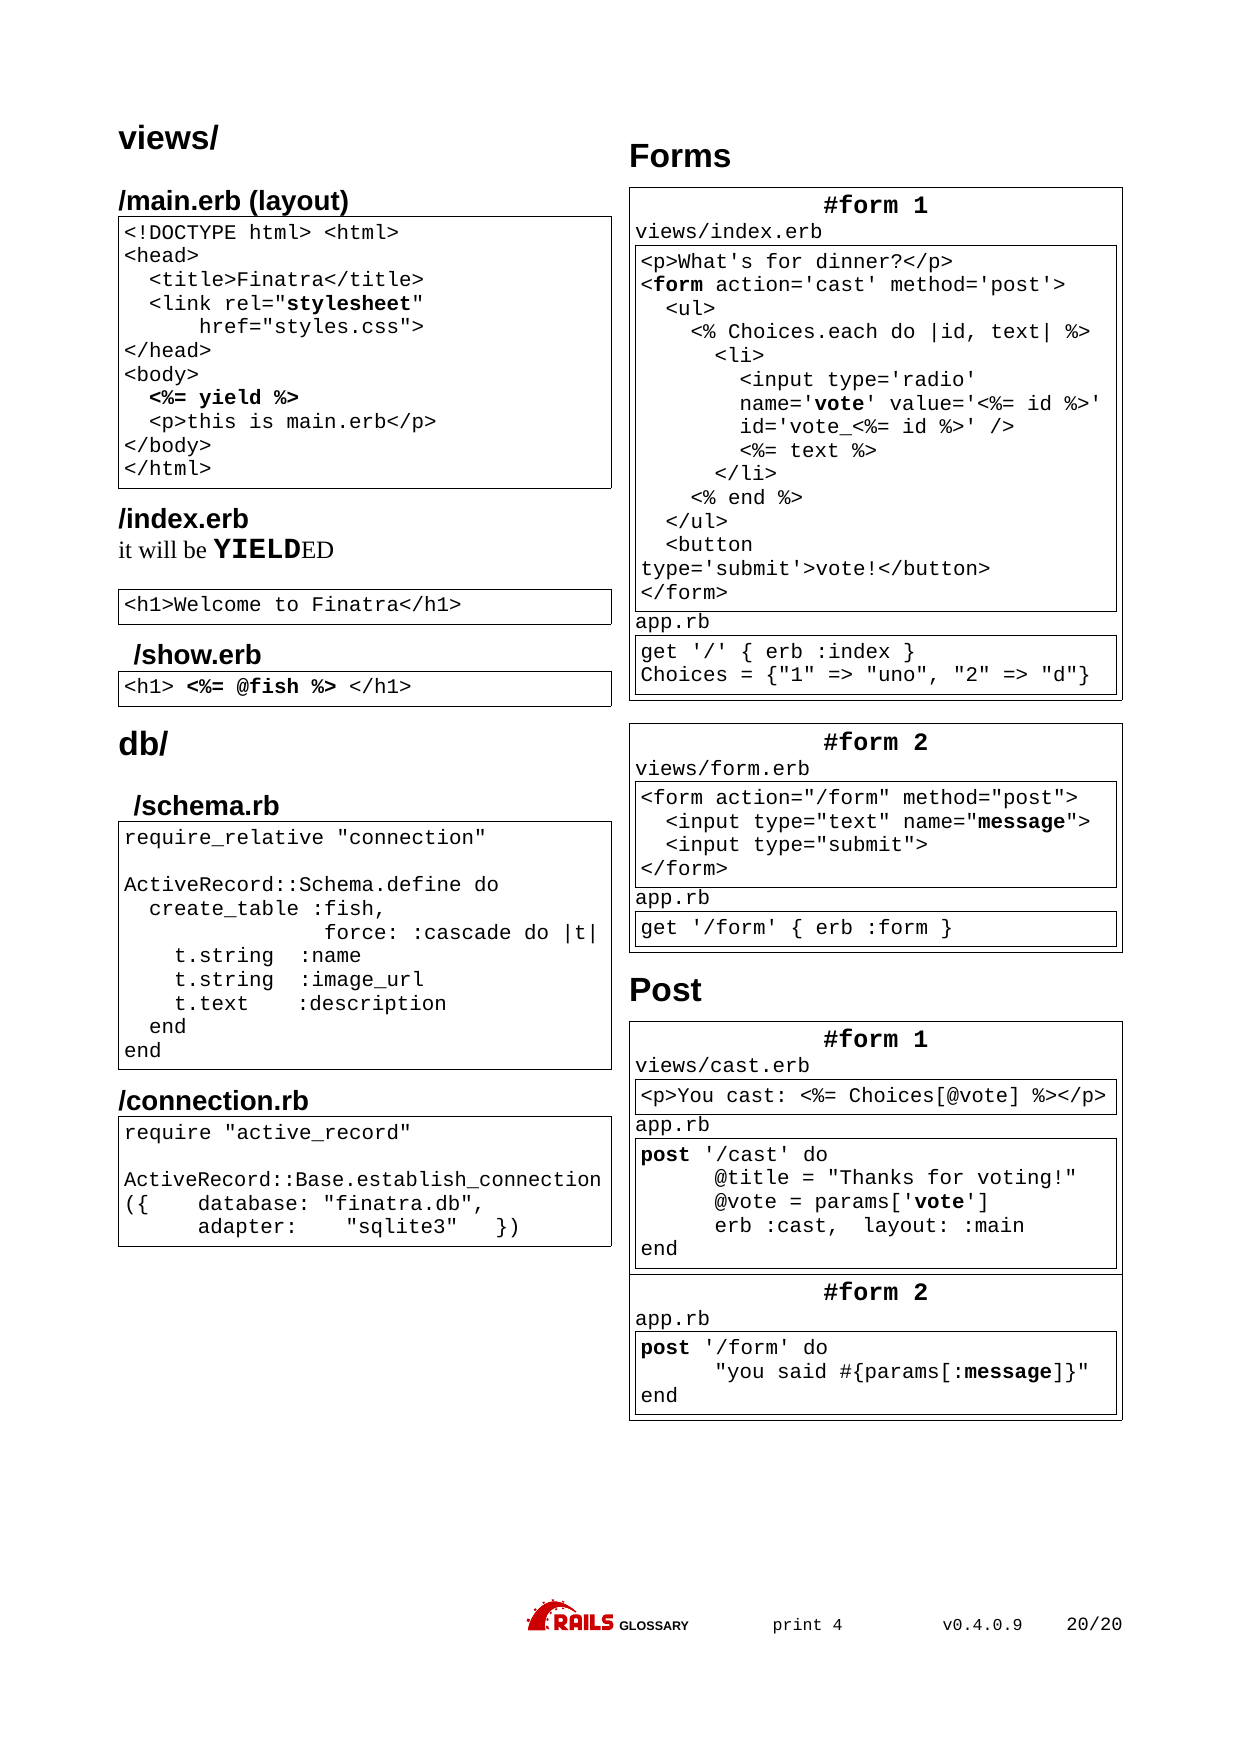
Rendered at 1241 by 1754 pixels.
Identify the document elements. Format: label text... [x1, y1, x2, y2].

subtitle Post [629, 970, 1122, 1009]
table_header <!DOCTYPE html> <html> <head> <title>Finatra</title> <link rel="stylesheet" href="styles.css"> </head> <body> <%= yield %> <p>this is main.erb</p> </body> </html> [119, 217, 611, 488]
subtitle /index.erb [118, 502, 611, 534]
table_header <h1> <%= @fish %> </h1> [119, 672, 611, 706]
table_header <p>What's for dinner?</p> <form action='cast' method='post'> <ul> <% Choices.each do |id, text| %> <li> <input type='radio' name='vote' value='<%= id %>' id='vote_<%= id %>' /> <%= text %> </li> <% end %> </ul> <button type='submit'>vote!</button> </form> [636, 246, 1116, 611]
table_header require_relative "connection" ActiveRecord::Schema.define do create_table :fish, force: :cascade do |t| t.string :name t.string :image_url t.text :description end end [119, 822, 611, 1069]
table_header #form 1 views/cast.erb app.rb [630, 1022, 1122, 1274]
subtitle /main.erb (layout) [118, 184, 611, 216]
table_header <h1>Welcome to Finatra</h1> [119, 590, 611, 624]
table_header require "active_record" ActiveRecord::Base.establish_connection({ database: "finatra.db", adapter: "sqlite3" }) [119, 1117, 611, 1246]
table_header post '/form' do "you said #{params[:message]}" end [636, 1332, 1116, 1414]
table_header post '/cast' do @title = "Thanks for voting!" @vote = params['vote'] erb :cast, layout: :main end [636, 1139, 1116, 1268]
table_header get '/' { erb :index } Choices = {"1" => "uno", "2" => "d"} [636, 636, 1116, 694]
subtitle views/ [118, 118, 611, 157]
subtitle /show.erb [118, 639, 611, 671]
table_header #form 2 views/form.erb app.rb [630, 724, 1122, 952]
table_header #form 1 views/index.erb app.rb [630, 188, 1122, 699]
table_header get '/form' { erb :form } [636, 912, 1116, 946]
table_header <p>You cast: <%= Choices[@vote] %></p> [636, 1080, 1116, 1114]
subtitle /connection.rb [118, 1084, 611, 1116]
table_cell #form 2 app.rb [630, 1275, 1122, 1420]
subtitle /schema.rb [118, 789, 611, 821]
table_header <form action="/form" method="post"> <input type="text" name="message"> <input type="submit"> </form> [636, 782, 1116, 887]
subtitle Forms [629, 136, 1122, 174]
text it will be YIELDED [118, 534, 611, 567]
subtitle db/ [118, 723, 611, 762]
